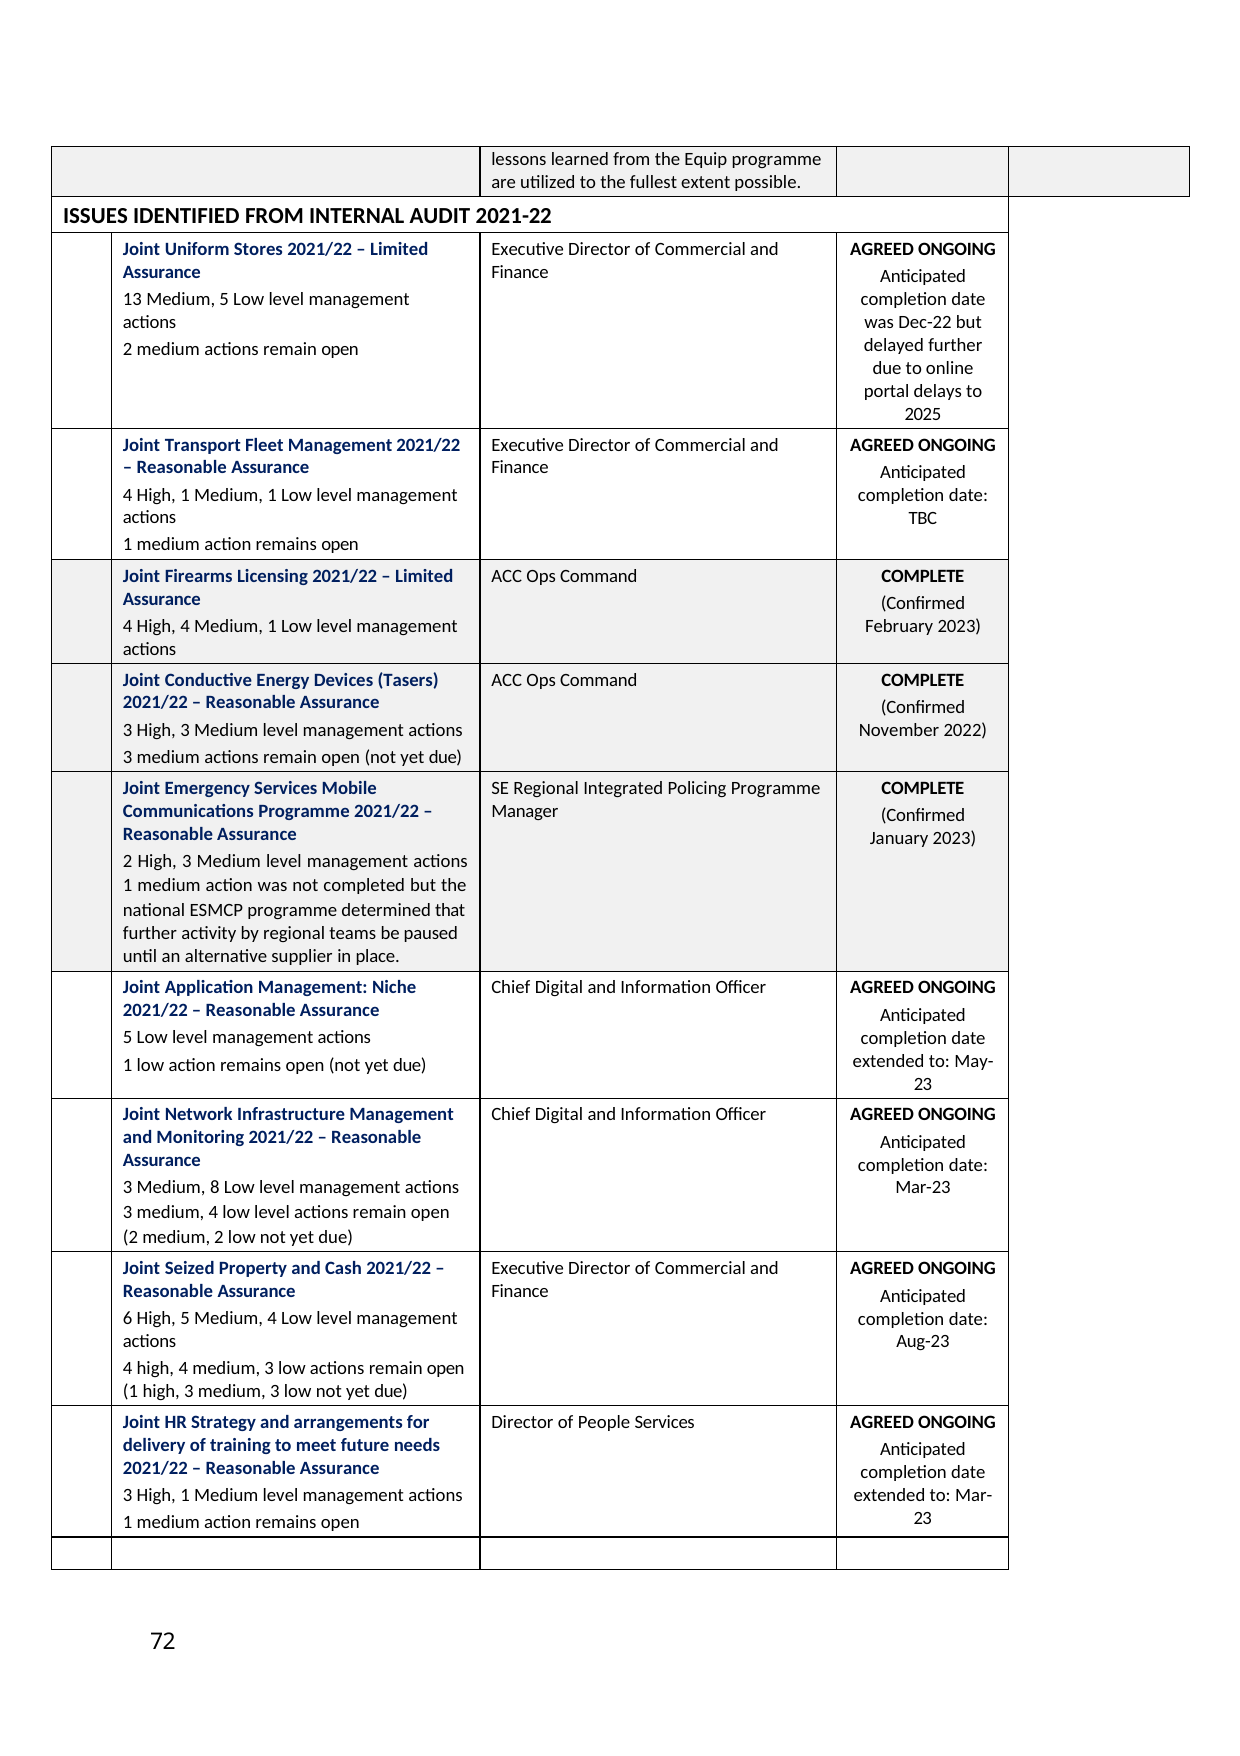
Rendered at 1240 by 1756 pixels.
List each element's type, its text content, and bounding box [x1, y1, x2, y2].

table_header [1009, 147, 1189, 196]
table_cell AGREED ONGOING Anticipated completion date was Dec-22 but delayed further due to online portal delays to 2025 [837, 233, 1008, 428]
table_cell Joint Application Management: Niche 2021/22 – Reasonable Assurance 5 Low level management actions 1 low action remains open (not yet due) [112, 972, 479, 1097]
table_cell [112, 1538, 479, 1569]
table_cell [52, 772, 111, 971]
table_cell Joint Firearms Licensing 2021/22 – Limited Assurance 4 High, 4 Medium, 1 Low level management actions [112, 560, 479, 663]
table_cell COMPLETE (Confirmed November 2022) [837, 664, 1008, 771]
table_cell Joint Uniform Stores 2021/22 – Limited Assurance 13 Medium, 5 Low level management actions 2 medium actions remain open [112, 233, 479, 428]
table_cell [52, 560, 111, 663]
table_header lessons learned from the Equip programme are utilized to the fullest extent possible. [481, 147, 836, 196]
table_cell ISSUES IDENTIFIED FROM INTERNAL AUDIT 2021-22 [52, 197, 1008, 232]
table_cell Executive Director of Commercial and Finance [481, 1252, 836, 1405]
table_cell Joint Seized Property and Cash 2021/22 – Reasonable Assurance 6 High, 5 Medium, 4 Low level management actions 4 high, 4 medium, 3 low actions remain open (1 high, 3 medium, 3 low not yet due) [112, 1252, 479, 1405]
table_cell SE Regional Integrated Policing Programme Manager [481, 772, 836, 971]
table_cell COMPLETE (Confirmed February 2023) [837, 560, 1008, 663]
table_cell Joint Transport Fleet Management 2021/22 – Reasonable Assurance 4 High, 1 Medium, 1 Low level management actions 1 medium action remains open [112, 429, 479, 559]
table_cell [52, 1406, 111, 1536]
table_cell Chief Digital and Information Officer [481, 972, 836, 1097]
table_cell [52, 429, 111, 559]
table_cell [837, 1538, 1008, 1569]
table_cell [52, 1538, 111, 1569]
table_header [837, 147, 1008, 196]
table_cell Executive Director of Commercial and Finance [481, 233, 836, 428]
table_cell AGREED ONGOING Anticipated completion date extended to: Mar- 23 [837, 1406, 1008, 1536]
table_cell [1009, 197, 1189, 1569]
table_cell ACC Ops Command [481, 560, 836, 663]
table_cell Joint Network Infrastructure Management and Monitoring 2021/22 – Reasonable Assurance 3 Medium, 8 Low level management actions 3 medium, 4 low level actions remain open (2 medium, 2 low not yet due) [112, 1099, 479, 1251]
table_cell Director of People Services [481, 1406, 836, 1536]
table_header [52, 147, 479, 196]
table_cell [52, 664, 111, 771]
table_cell [52, 233, 111, 428]
table_cell [52, 972, 111, 1097]
table_cell Joint Emergency Services Mobile Communications Programme 2021/22 – Reasonable Assurance 2 High, 3 Medium level management actions 1 medium action was not completed but the national ESMCP programme determined that further activity by regional teams be paused until an alternative supplier in place. [112, 772, 479, 971]
table_cell ACC Ops Command [481, 664, 836, 771]
table_cell [481, 1538, 836, 1569]
table_cell AGREED ONGOING Anticipated completion date extended to: May- 23 [837, 972, 1008, 1097]
table_cell [52, 1099, 111, 1251]
table_cell Joint HR Strategy and arrangements for delivery of training to meet future needs 2021/22 – Reasonable Assurance 3 High, 1 Medium level management actions 1 medium action remains open [112, 1406, 479, 1536]
table_cell AGREED ONGOING Anticipated completion date: Aug-23 [837, 1252, 1008, 1405]
table_cell AGREED ONGOING Anticipated completion date: Mar-23 [837, 1099, 1008, 1251]
table_cell COMPLETE (Confirmed January 2023) [837, 772, 1008, 971]
table_cell [52, 1252, 111, 1405]
table_cell Chief Digital and Information Officer [481, 1099, 836, 1251]
table_cell Executive Director of Commercial and Finance [481, 429, 836, 559]
table_cell Joint Conductive Energy Devices (Tasers) 2021/22 – Reasonable Assurance 3 High, 3 Medium level management actions 3 medium actions remain open (not yet due) [112, 664, 479, 771]
table_cell AGREED ONGOING Anticipated completion date: TBC [837, 429, 1008, 559]
